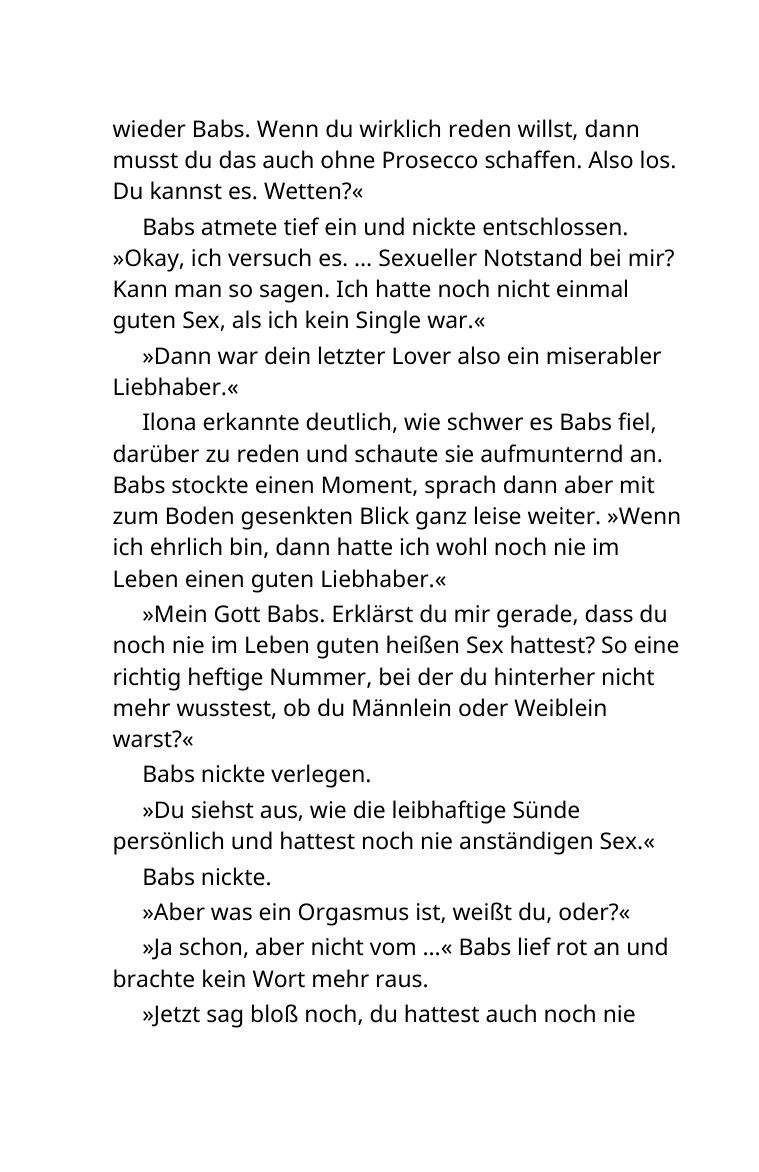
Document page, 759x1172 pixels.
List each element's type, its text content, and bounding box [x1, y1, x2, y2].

text »Aber was ein Orgasmus ist, weißt du, oder?« [112, 896, 684, 927]
text Babs atmete tief ein und nickte entschlossen. »Okay, ich versuch es. … Sexueller Notstand bei mir? Kann man so sagen. Ich hatte noch nicht einmal guten Sex, als ich kein Single war.« [112, 210, 684, 335]
text wieder Babs. Wenn du wirklich reden willst, dann musst du das auch ohne Prosecco schaffen. Also los. Du kannst es. Wetten?« [112, 112, 684, 206]
text »Du siehst aus, wie die leibhaftige Sünde persönlich und hattest noch nie anständigen Sex.« [112, 794, 684, 856]
text Ilona erkannte deutlich, wie schwer es Babs fiel, darüber zu reden und schaute sie aufmunternd an. Babs stockte einen Moment, sprach dann aber mit zum Boden gesenkten Blick ganz leise weiter. »Wenn ich ehrlich bin, dann hatte ich wohl noch nie im Leben einen guten Liebhaber.« [112, 406, 684, 594]
text »Dann war dein letzter Lover also ein miserabler Liebhaber.« [112, 339, 684, 402]
text Babs nickte. [112, 860, 684, 892]
text »Jetzt sag bloß noch, du hattest auch noch nie [112, 998, 684, 1029]
text »Mein Gott Babs. Erklärst du mir gerade, dass du noch nie im Leben guten heißen Sex hattest? So eine richtig heftige Nummer, bei der du hinterher nicht mehr wusstest, ob du Männlein oder Weiblein warst?« [112, 598, 684, 754]
text Babs nickte verlegen. [112, 758, 684, 789]
text »Ja schon, aber nicht vom …« Babs lief rot an und brachte kein Wort mehr raus. [112, 931, 684, 994]
